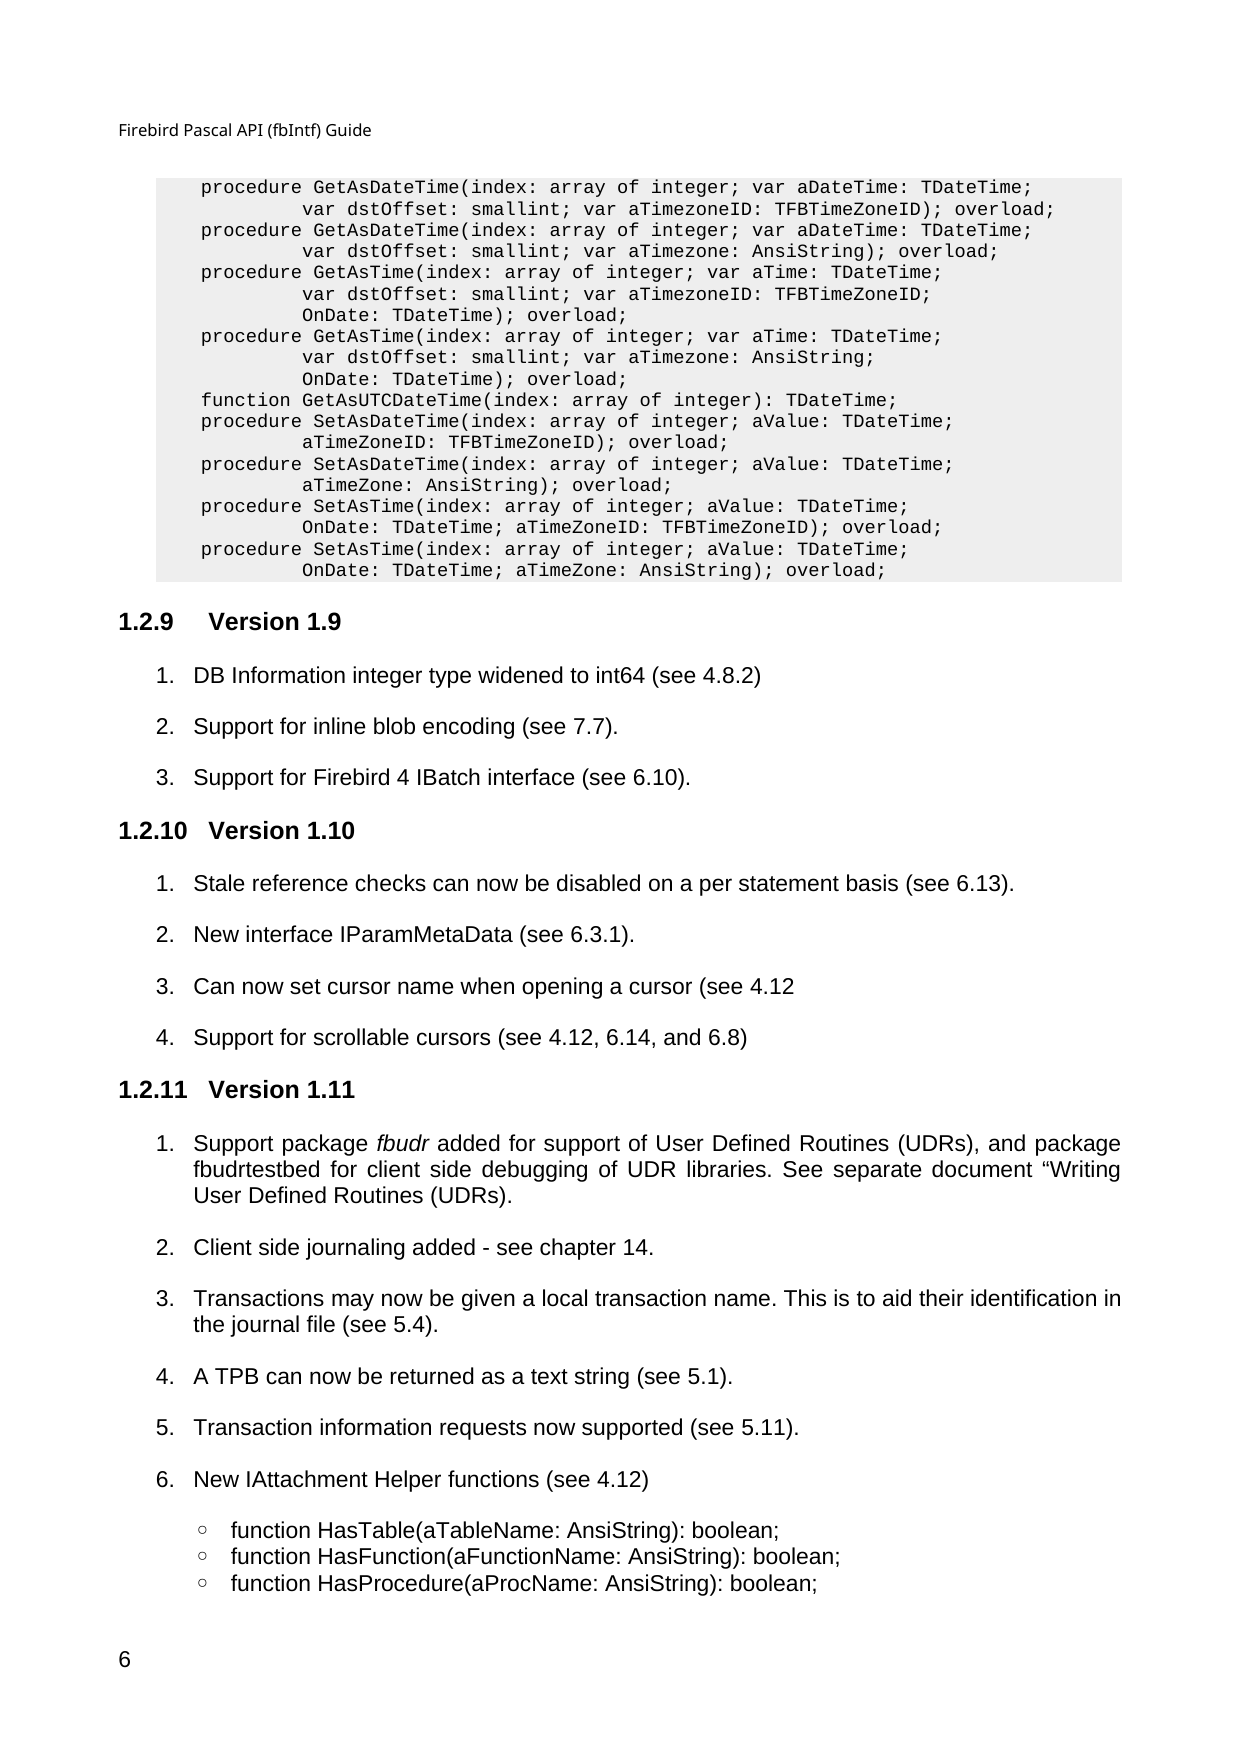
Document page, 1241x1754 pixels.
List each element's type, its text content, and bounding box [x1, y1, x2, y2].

list function HasTable(aTableName: AnsiString): boolean; [193, 1517, 1122, 1543]
text var dstOffset: smallint; var aTimezone: AnsiString; [156, 348, 1122, 369]
text aTimeZone: AnsiString); overload; [156, 476, 1122, 497]
subtitle Version 1.9 [118, 607, 1122, 636]
text OnDate: TDateTime; aTimeZone: AnsiString); overload; [156, 561, 1122, 582]
list Client side journaling added - see chapter 14. [156, 1234, 1122, 1260]
subtitle Version 1.10 [118, 816, 1122, 844]
text procedure SetAsTime(index: array of integer; aValue: TDateTime; [156, 497, 1122, 518]
list New interface IParamMetaData (see 6.3.1). [156, 921, 1122, 948]
subtitle Version 1.11 [118, 1075, 1122, 1104]
list Can now set cursor name when opening a cursor (see 4.12 [156, 973, 1122, 999]
text OnDate: TDateTime); overload; [156, 369, 1122, 391]
text var dstOffset: smallint; var aTimezone: AnsiString); overload; [156, 242, 1122, 263]
list Stale reference checks can now be disabled on a per statement basis (see 6.13). [156, 870, 1122, 896]
text procedure GetAsTime(index: array of integer; var aTime: TDateTime; [156, 263, 1122, 284]
list function HasFunction(aFunctionName: AnsiString): boolean; [193, 1543, 1122, 1569]
text aTimeZoneID: TFBTimeZoneID); overload; [156, 433, 1122, 454]
list Support package fbudr added for support of User Defined Routines (UDRs), and package fbudrtestbed for client side debugging of UDR libraries. See separate document “Writing User Defined Routines (UDRs). [156, 1130, 1122, 1209]
list Transactions may now be given a local transaction name. This is to aid their identification in the journal file (see 5.4). [156, 1285, 1122, 1338]
text procedure GetAsDateTime(index: array of integer; var aDateTime: TDateTime; [156, 178, 1122, 199]
text var dstOffset: smallint; var aTimezoneID: TFBTimeZoneID; [156, 284, 1122, 306]
text procedure GetAsDateTime(index: array of integer; var aDateTime: TDateTime; [156, 221, 1122, 242]
text OnDate: TDateTime); overload; [156, 306, 1122, 327]
text procedure SetAsTime(index: array of integer; aValue: TDateTime; [156, 539, 1122, 561]
text function GetAsUTCDateTime(index: array of integer): TDateTime; [156, 391, 1122, 412]
text procedure SetAsDateTime(index: array of integer; aValue: TDateTime; [156, 454, 1122, 476]
text procedure GetAsTime(index: array of integer; var aTime: TDateTime; [156, 327, 1122, 348]
list Support for Firebird 4 IBatch interface (see 6.10). [156, 764, 1122, 791]
list Support for scrollable cursors (see 4.12, 6.14, and 6.8) [156, 1024, 1122, 1050]
list New IAttachment Helper functions (see 4.12) [156, 1466, 1122, 1492]
list Support for inline blob encoding (see 7.7). [156, 713, 1122, 739]
list A TPB can now be returned as a text string (see 5.1). [156, 1363, 1122, 1389]
list DB Information integer type widened to int64 (see 4.8.2) [156, 662, 1122, 688]
text procedure SetAsDateTime(index: array of integer; aValue: TDateTime; [156, 412, 1122, 433]
text OnDate: TDateTime; aTimeZoneID: TFBTimeZoneID); overload; [156, 518, 1122, 539]
list Transaction information requests now supported (see 5.11). [156, 1414, 1122, 1441]
list function HasProcedure(aProcName: AnsiString): boolean; [193, 1569, 1122, 1596]
text var dstOffset: smallint; var aTimezoneID: TFBTimeZoneID); overload; [156, 199, 1122, 221]
